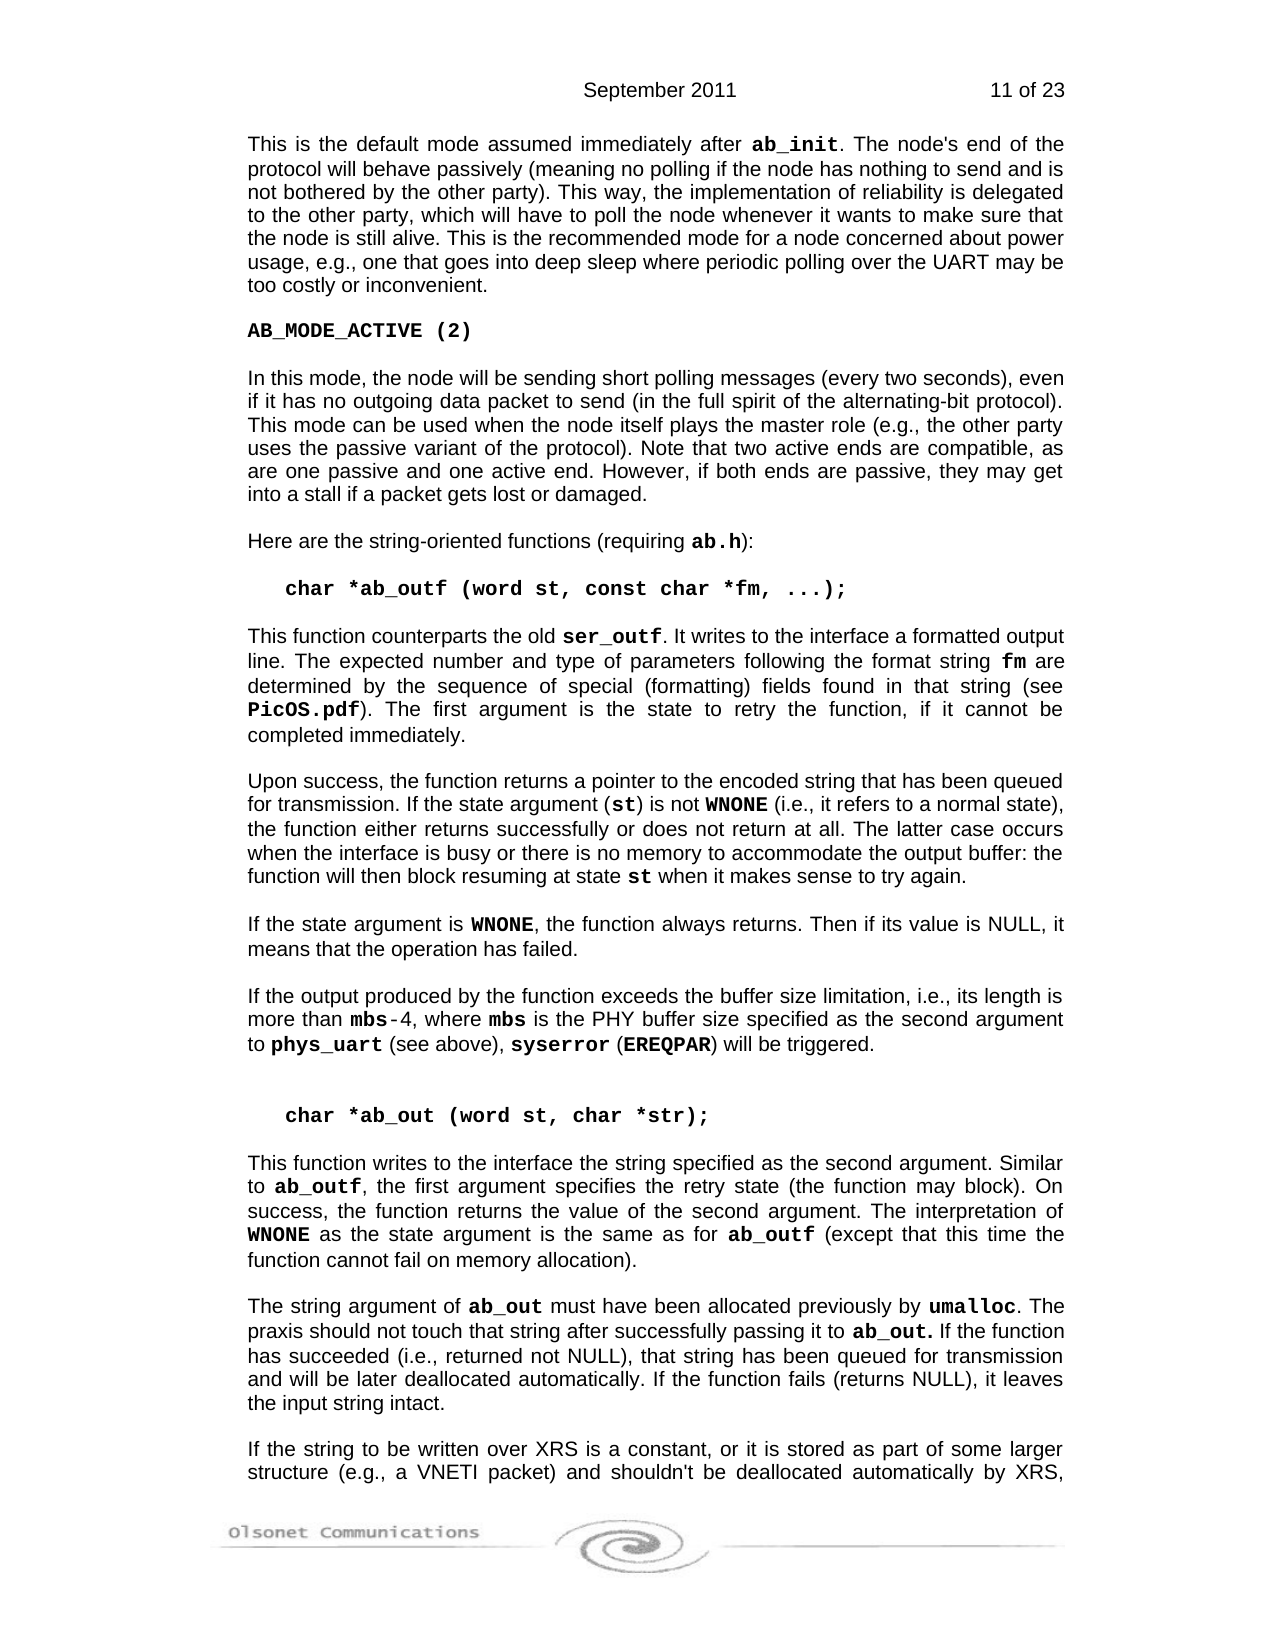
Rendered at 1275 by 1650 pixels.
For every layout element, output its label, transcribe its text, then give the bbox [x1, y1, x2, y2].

text This is the default mode assumed immediately after ab_init. The node's end of the protocol will behave passively (meaning no polling if the node has nothing to send and is not bothered by the other party). This way, the implementation of reliability is delegated to the other party, which will have to poll the node whenever it wants to make sure that the node is still alive. This is the recommended mode for a node concerned about power usage, e.g., one that goes into deep sleep where periodic polling over the UART may be too costly or inconvenient. [247, 132, 1065, 297]
text char *ab_outf (word st, const char *fm, ...); [285, 578, 1065, 601]
text Here are the string-oriented functions (requiring ab.h): [247, 529, 1065, 554]
text If the output produced by the function exceeds the buffer size limitation, i.e., its length is more than mbs-4, where mbs is the PHY buffer size specified as the second argument to phys_uart (see above), syserror (EREQPAR) will be triggered. [247, 984, 1065, 1058]
text If the string to be written over XRS is a constant, or it is stored as part of some larger structure (e.g., a VNETI packet) and shouldn't be deallocated automatically by XRS, [247, 1438, 1065, 1484]
text This function writes to the interface the string specified as the second argument. Similar to ab_outf, the first argument specifies the retry state (the function may block). On success, the function returns the value of the second argument. The interpretation of WNONE as the state argument is the same as for ab_outf (except that this time the function cannot fail on memory allocation). [247, 1151, 1065, 1271]
text char *ab_out (word st, char *str); [285, 1104, 1065, 1128]
picture [210, 1504, 1065, 1596]
text If the state argument is WNONE, the function always returns. Then if its value is NULL, it means that the operation has failed. [247, 913, 1065, 961]
text This function counterparts the old ser_outf. It writes to the interface a formatted output line. The expected number and type of parameters following the format string fm are determined by the sequence of special (formatting) fields found in that string (see PicOS.pdf). The first argument is the state to retry the function, if it cannot be completed immediately. [247, 624, 1065, 746]
text In this mode, the node will be sending short polling messages (every two seconds), even if it has no outgoing data packet to send (in the full spirit of the alternating-bit protocol). This mode can be used when the node itself plays the master role (e.g., the other party uses the passive variant of the protocol). Note that two active ends are compatible, as are one passive and one active end. However, if both ends are passive, they may get into a stall if a packet gets lost or damaged. [247, 367, 1065, 506]
text AB_MODE_ACTIVE (2) [247, 320, 1065, 343]
text The string argument of ab_out must have been allocated previously by umalloc. The praxis should not touch that string after successfully passing it to ab_out. If the function has succeeded (i.e., returned not NULL), that string has been queued for transmission and will be later deallocated automatically. If the function fails (returns NULL), it leaves the input string intact. [247, 1294, 1065, 1414]
text Upon success, the function returns a pointer to the encoded string that has been queued for transmission. If the state argument (st) is not WNONE (i.e., it refers to a normal state), the function either returns successfully or does not return at all. The latter case occurs when the interface is busy or there is no memory to accommodate the output buffer: the function will then block resuming at state st when it makes sense to try again. [247, 769, 1065, 889]
